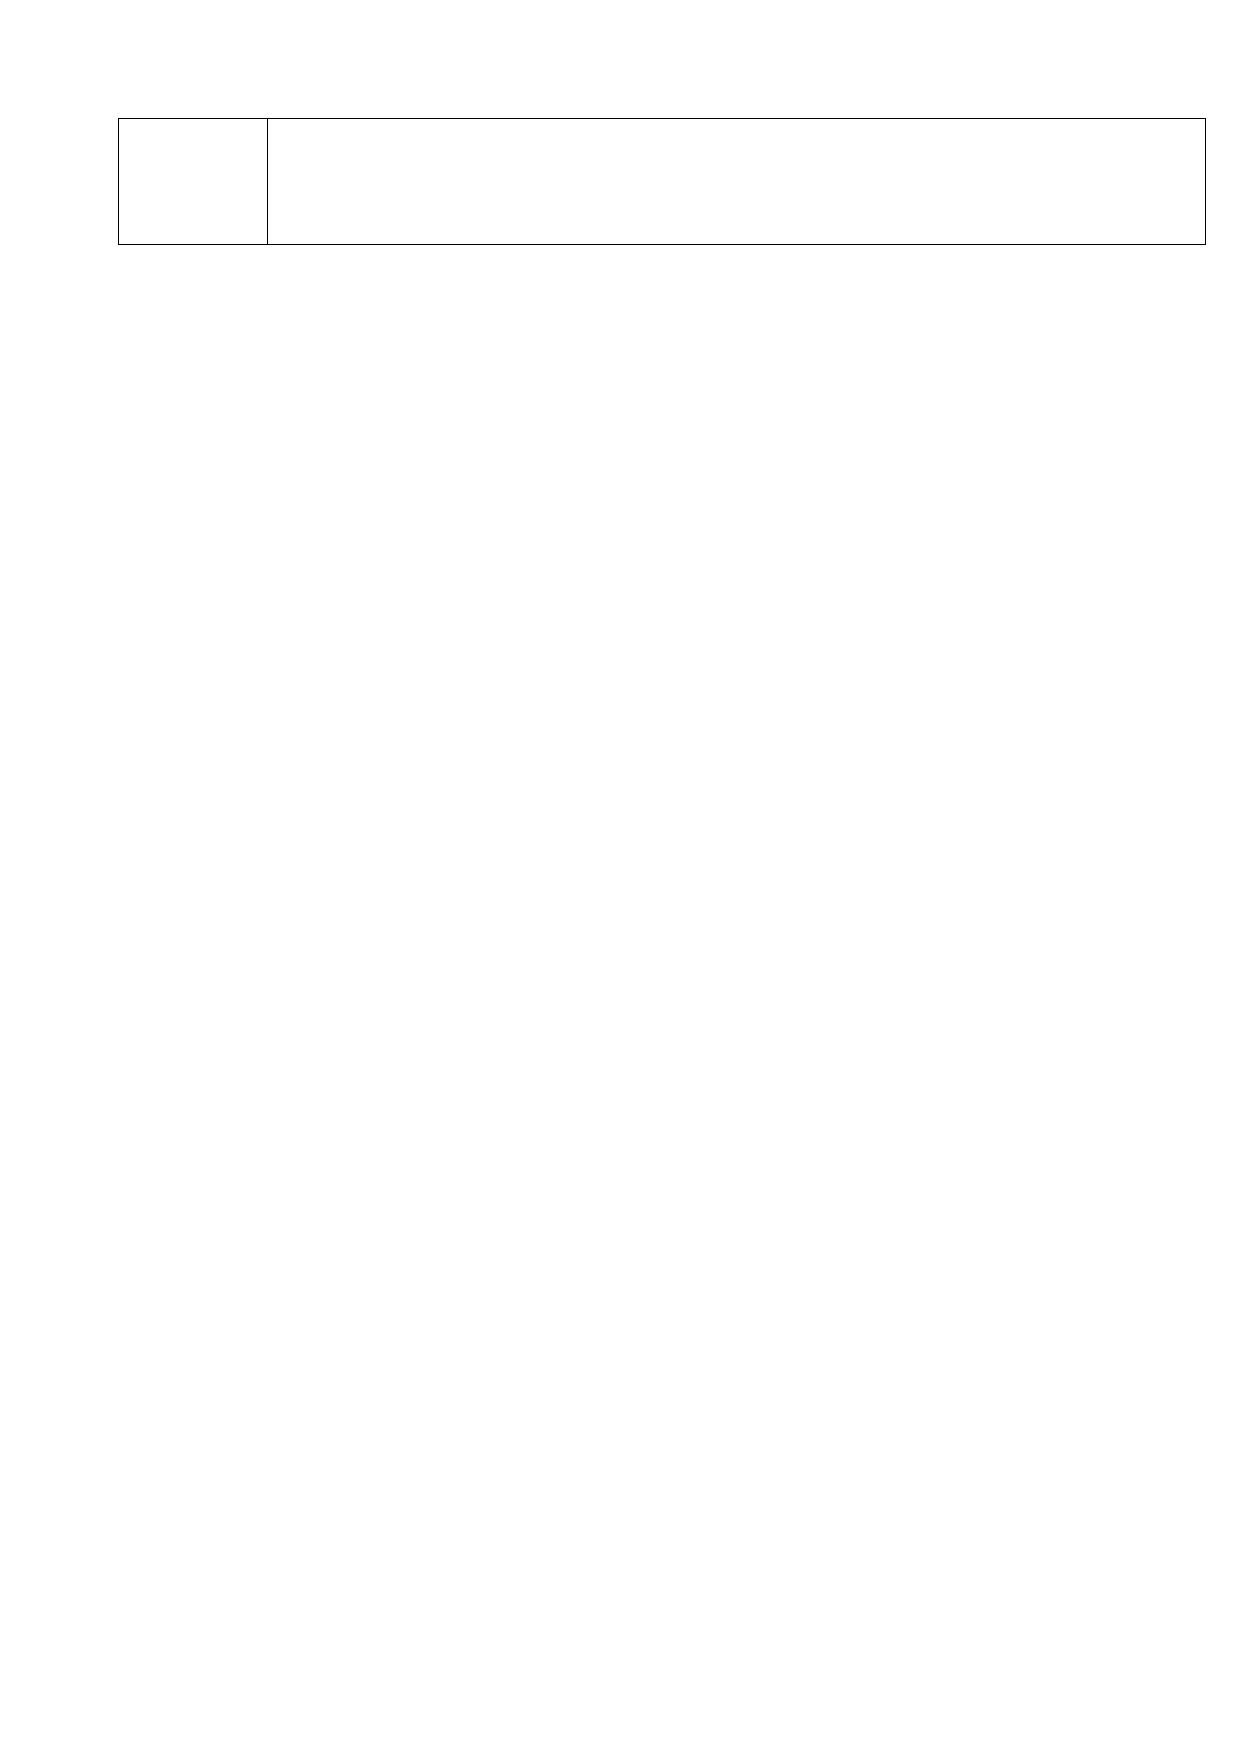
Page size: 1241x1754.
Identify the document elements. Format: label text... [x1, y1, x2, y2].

table_header Main Notes _____________ [119, 119, 267, 244]
table_header Notes __________________________________________________________________________________________ Researching AWS for back-end possibilities Next.js and React structure Challenges: - SSH Key for Ubuntu (Do not use sudo xd) - Learn basic Machine Learning / AI to develop “the pixie” later on. - Need to learn Next.js fast enough to implement back-end + connection to PostgreSQL ** install pg which is PostgreSQL client for Node.js (JS runtime env / server side) varying char = varchar varying char [] = multiple varchars in a list / array NOTE: PostgreSQL accepts only single quotes!!! [268, 119, 1205, 244]
